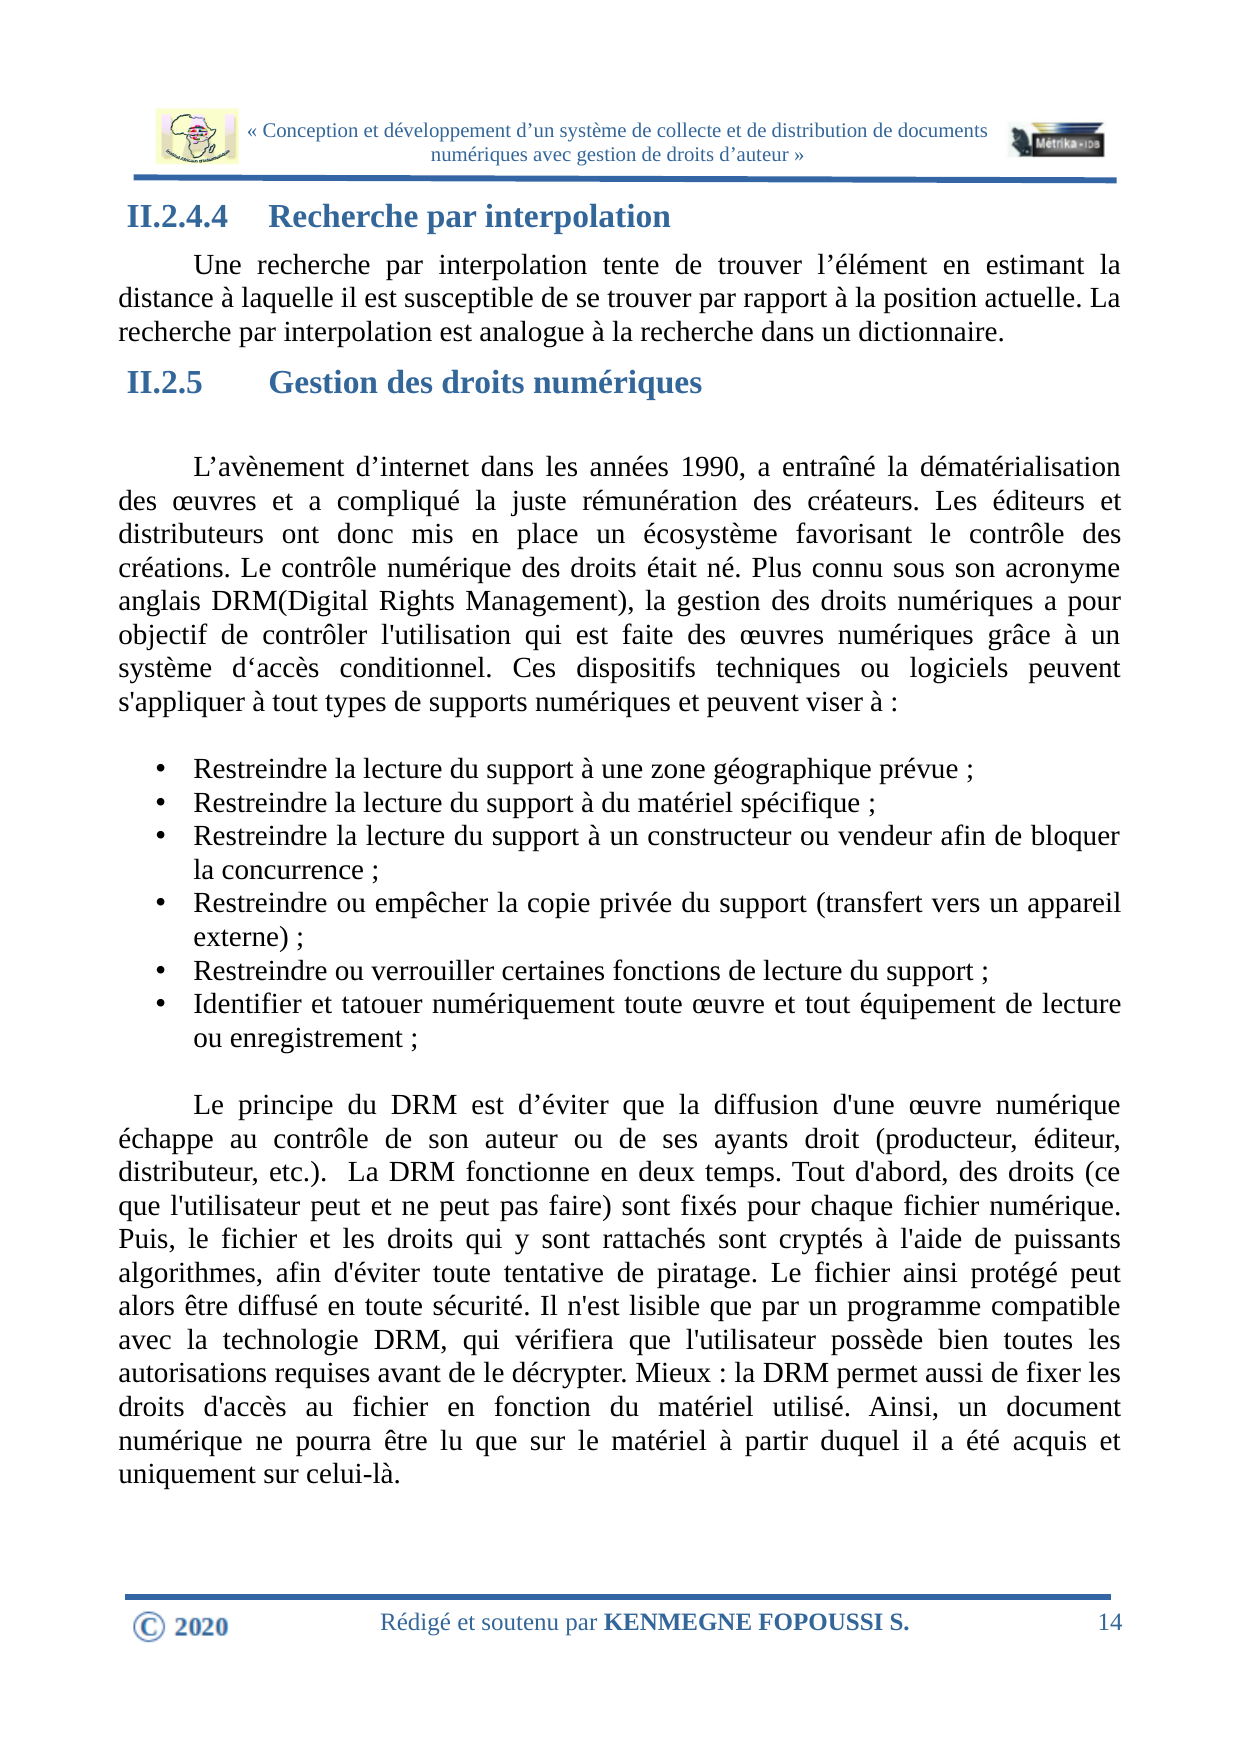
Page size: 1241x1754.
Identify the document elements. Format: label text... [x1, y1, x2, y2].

subtitle Gestion des droits numériques [118, 362, 1122, 401]
list Restreindre la lecture du support à du matériel spécifique ; [156, 785, 1122, 818]
text L’avènement d’internet dans les années 1990, a entraîné la dématérialisation des œuvres et a compliqué la juste rémunération des créateurs. Les éditeurs et distributeurs ont donc mis en place un écosystème favorisant le contrôle des créations. Le contrôle numérique des droits était né. Plus connu sous son acronyme anglais DRM(Digital Rights Management), la gestion des droits numériques a pour objectif de contrôler l'utilisation qui est faite des œuvres numériques grâce à un système d‘accès conditionnel. Ces dispositifs techniques ou logiciels peuvent s'appliquer à tout types de supports numériques et peuvent viser à : [118, 449, 1122, 718]
picture [1003, 116, 1109, 160]
text Une recherche par interpolation tente de trouver l’élément en estimant la distance à laquelle il est susceptible de se trouver par rapport à la position actuelle. La recherche par interpolation est analogue à la recherche dans un dictionnaire. [118, 247, 1122, 347]
list Restreindre ou verrouiller certaines fonctions de lecture du support ; [156, 953, 1122, 986]
list Restreindre ou empêcher la copie privée du support (transfert vers un appareil externe) ; [156, 886, 1122, 953]
subtitle Recherche par interpolation [118, 196, 1122, 234]
picture [154, 107, 241, 166]
list Restreindre la lecture du support à un constructeur ou vendeur afin de bloquer la concurrence ; [156, 818, 1122, 886]
text Le principe du DRM est d’éviter que la diffusion d'une œuvre numérique échappe au contrôle de son auteur ou de ses ayants droit (producteur, éditeur, distributeur, etc.). La DRM fonctionne en deux temps. Tout d'abord, des droits (ce que l'utilisateur peut et ne peut pas faire) sont fixés pour chaque fichier numérique. Puis, le fichier et les droits qui y sont rattachés sont cryptés à l'aide de puissants algorithmes, afin d'éviter toute tentative de piratage. Le fichier ainsi protégé peut alors être diffusé en toute sécurité. Il n'est lisible que par un programme compatible avec la technologie DRM, qui vérifiera que l'utilisateur possède bien toutes les autorisations requises avant de le décrypter. Mieux : la DRM permet aussi de fixer les droits d'accès au fichier en fonction du matériel utilisé. Ainsi, un document numérique ne pourra être lu que sur le matériel à partir duquel il a été acquis et uniquement sur celui-là. [118, 1087, 1122, 1490]
list Restreindre la lecture du support à une zone géographique prévue ; [156, 751, 1122, 785]
list Identifier et tatouer numériquement toute œuvre et tout équipement de lecture ou enregistrement ; [156, 986, 1122, 1054]
picture [126, 1604, 231, 1647]
